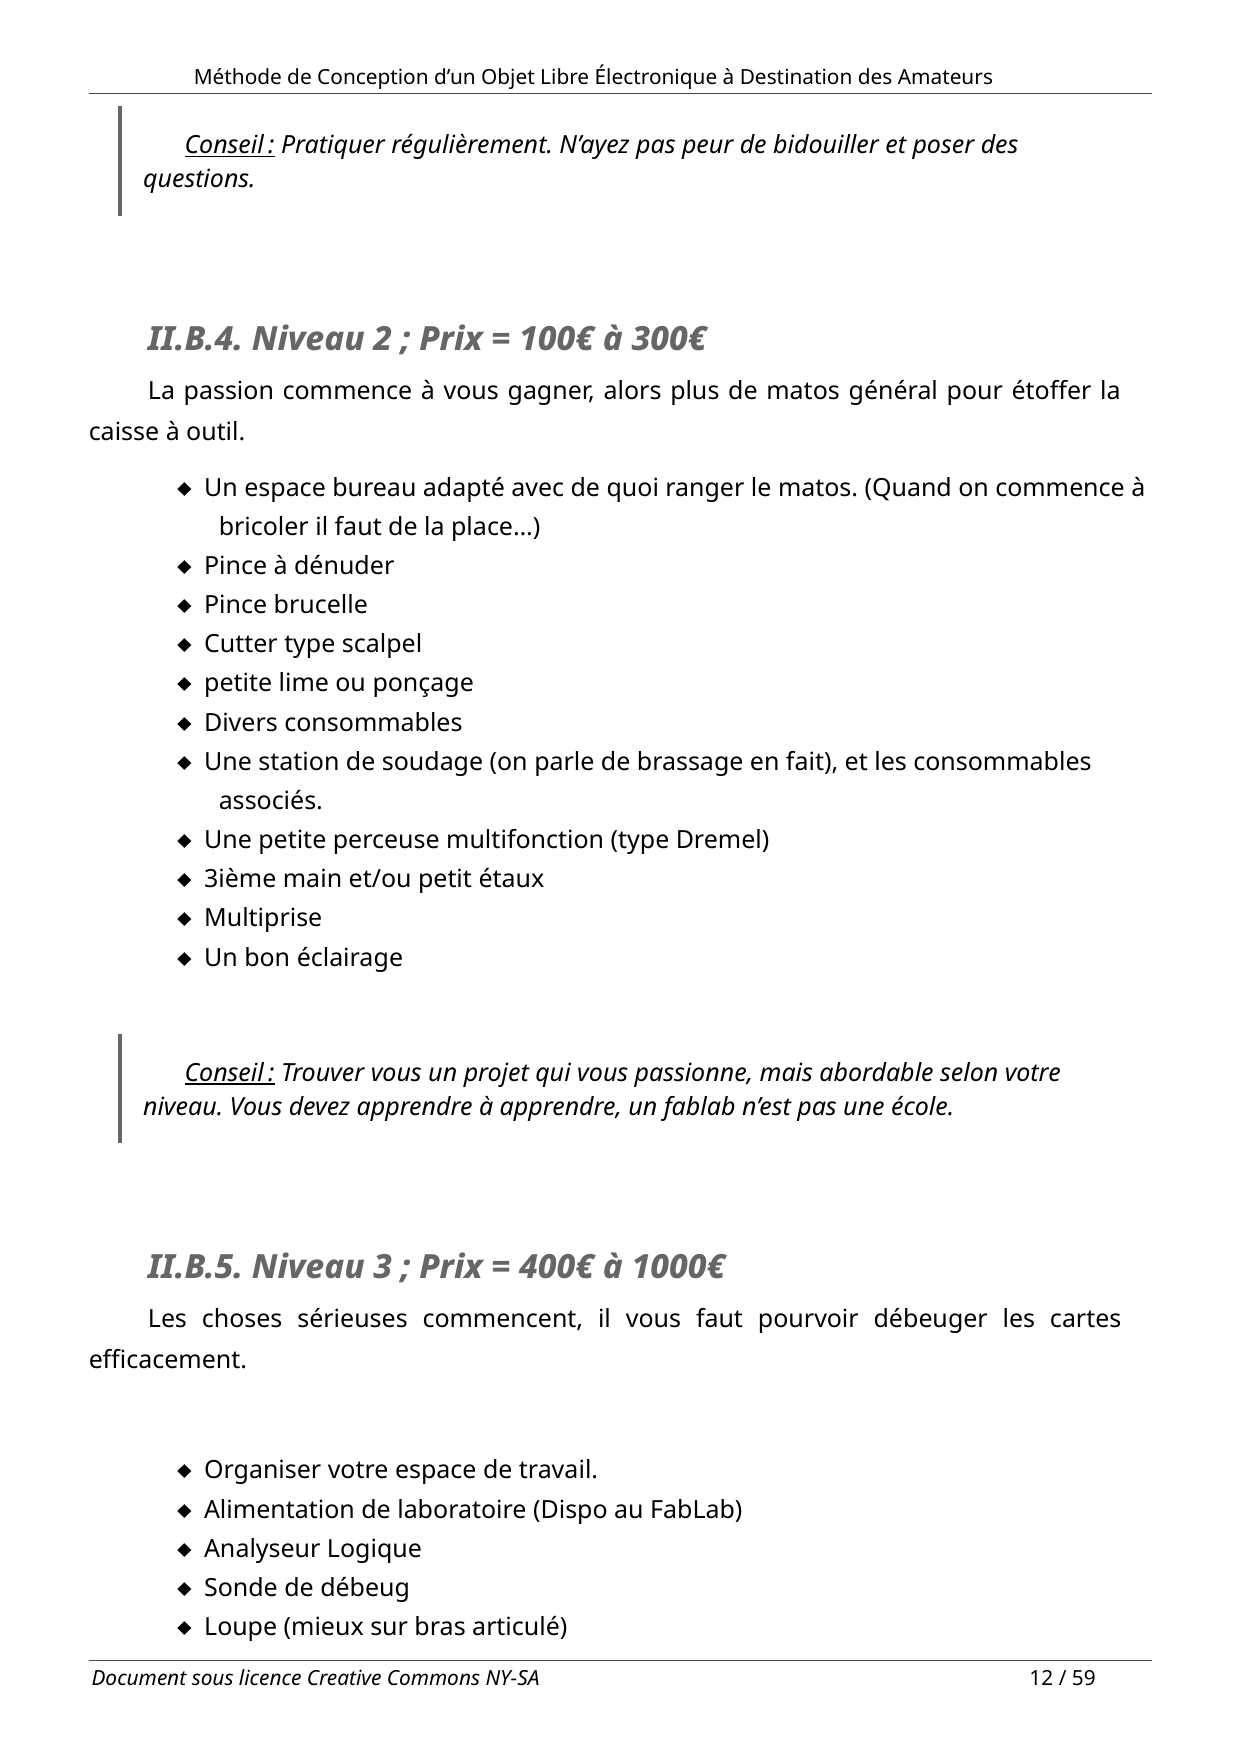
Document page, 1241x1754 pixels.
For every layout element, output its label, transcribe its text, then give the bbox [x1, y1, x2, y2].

list Organiser votre espace de travail. [177, 1452, 1152, 1486]
text Les choses sérieuses commencent, il vous faut pourvoir débeuger les cartes efficacement. [88, 1301, 1122, 1375]
list Sonde de débeug [177, 1570, 1152, 1604]
list Analyseur Logique [177, 1531, 1152, 1564]
list Cutter type scalpel [177, 626, 1152, 660]
list Une station de soudage (on parle de brassage en fait), et les consommables associés. [177, 743, 1152, 817]
list Divers consommables [177, 704, 1152, 738]
list Un espace bureau adapté avec de quoi ranger le matos. (Quand on commence à bricoler il faut de la place…) [177, 469, 1152, 542]
subtitle Niveau 3 ; Prix = 400€ à 1000€ [148, 1243, 1152, 1288]
list Pince à dénuder [177, 547, 1152, 582]
list Multiprise [177, 900, 1152, 934]
text Conseil : Pratiquer régulièrement. N’ayez pas peur de bidouiller et poser des questions. [122, 106, 1122, 216]
subtitle Niveau 2 ; Prix = 100€ à 300€ [148, 315, 1152, 360]
list Alimentation de laboratoire (Dispo au FabLab) [177, 1491, 1152, 1525]
list petite lime ou ponçage [177, 665, 1152, 699]
list 3ième main et/ou petit étaux [177, 861, 1152, 895]
text La passion commence à vous gagner, alors plus de matos général pour étoffer la caisse à outil. [88, 373, 1122, 448]
text Conseil : Trouver vous un projet qui vous passionne, mais abordable selon votre niveau. Vous devez apprendre à apprendre, un fablab n’est pas une école. [122, 1034, 1122, 1143]
list Loupe (mieux sur bras articulé) [177, 1609, 1152, 1643]
list Pince brucelle [177, 587, 1152, 621]
list Un bon éclairage [177, 939, 1152, 973]
list Une petite perceuse multifonction (type Dremel) [177, 822, 1152, 856]
